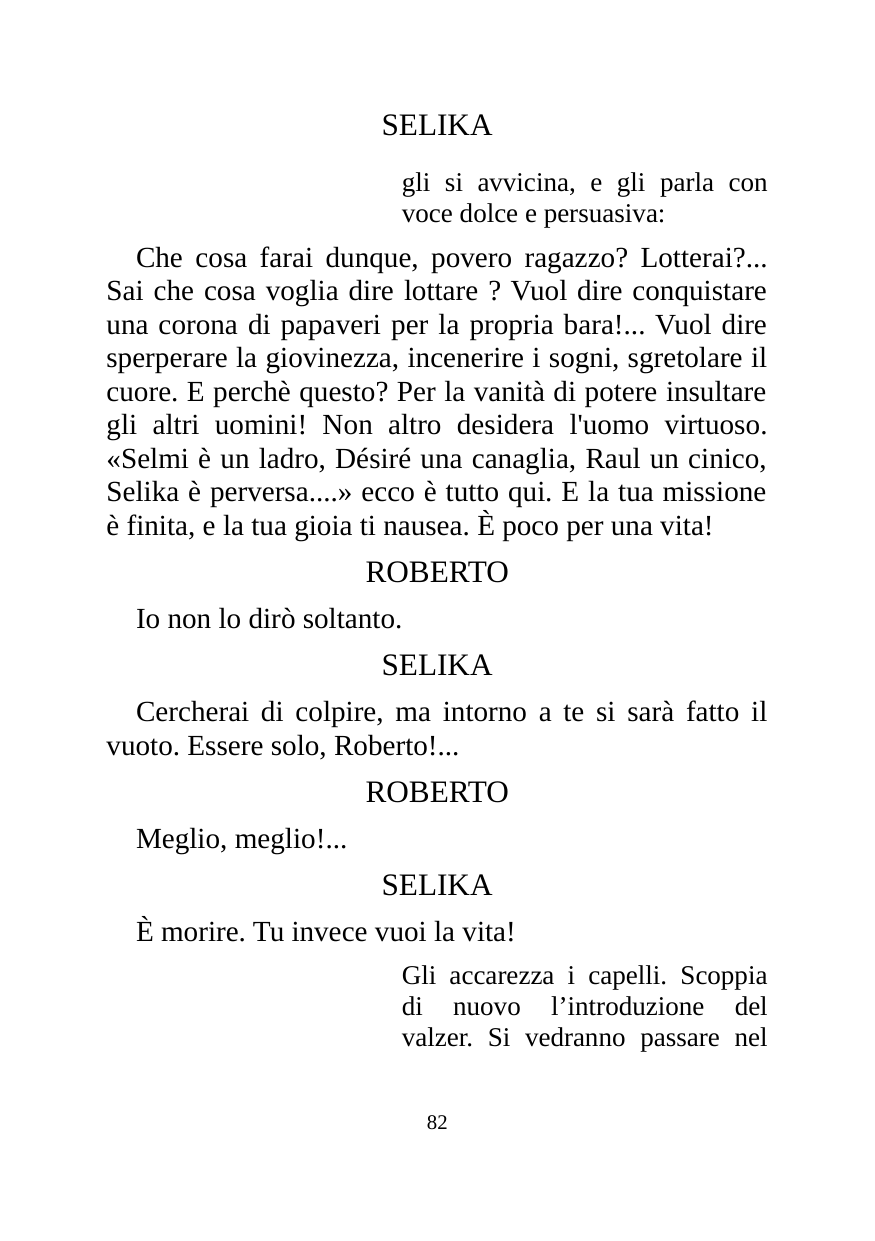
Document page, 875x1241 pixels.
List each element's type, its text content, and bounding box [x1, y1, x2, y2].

text Gli accarezza i capelli. Scoppia di nuovo l’introduzione del valzer. Si vedranno passare nel [402, 959, 768, 1052]
text Cercherai di colpire, ma intorno a te si sarà fatto il vuoto. Essere solo, Roberto!... [106, 694, 768, 761]
text Meglio, meglio!... [106, 821, 768, 854]
text gli si avvicina, e gli parla con voce dolce e persuasiva: [402, 166, 768, 228]
text SELIKA [106, 866, 768, 902]
text È morire. Tu invece vuoi la vita! [106, 914, 768, 947]
text SELIKA [106, 106, 768, 142]
text SELIKA [106, 646, 768, 682]
text ROBERTO [106, 553, 768, 589]
text Che cosa farai dunque, povero ragazzo? Lotterai?... Sai che cosa voglia dire lottare ? Vuol dire conquistare una corona di papaveri per la propria bara!... Vuol dire sperperare la giovinezza, incenerire i sogni, sgretolare il cuore. E perchè questo? Per la vanità di potere insultare gli altri uomini! Non altro desidera l'uomo virtuoso. «Selmi è un ladro, Désiré una canaglia, Raul un cinico, Selika è perversa....» ecco è tutto qui. E la tua missione è finita, e la tua gioia ti nausea. È poco per una vita! [106, 240, 768, 542]
text Io non lo dirò soltanto. [106, 601, 768, 635]
text ROBERTO [106, 773, 768, 809]
